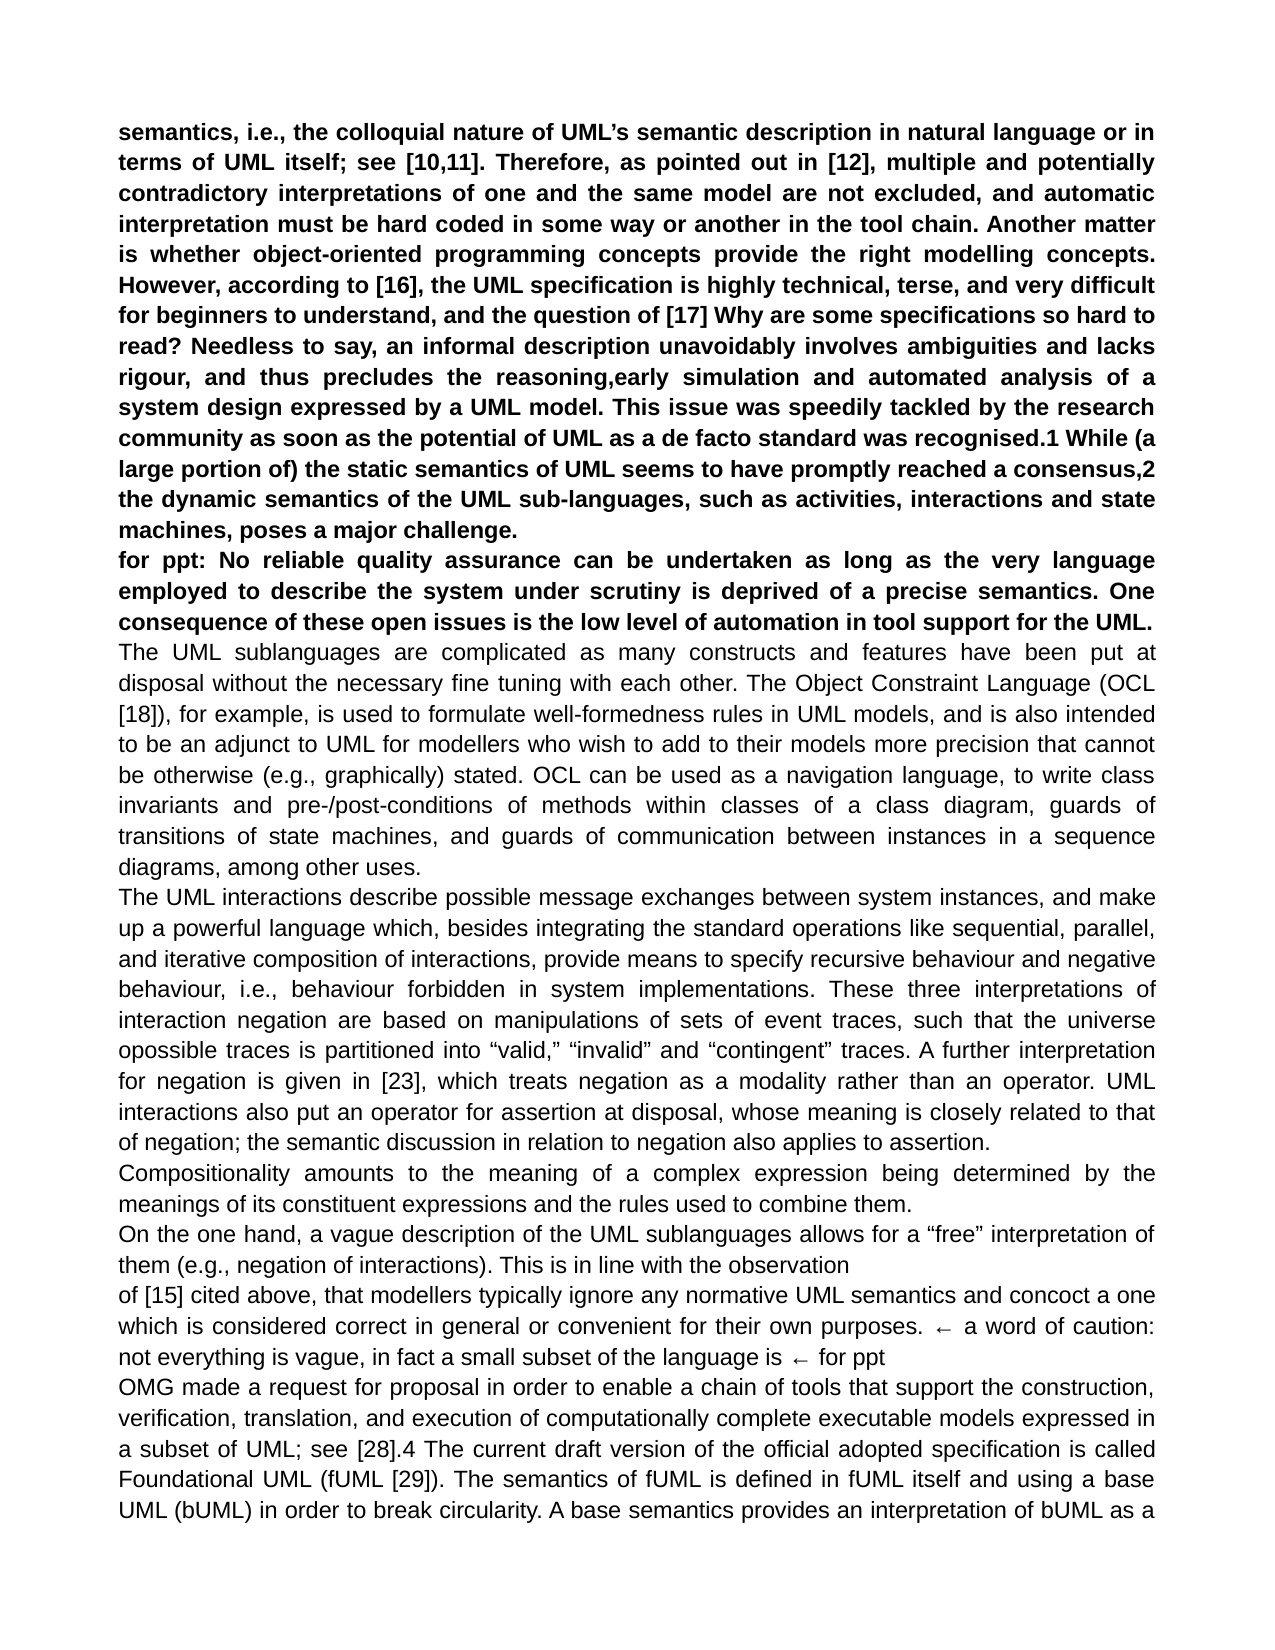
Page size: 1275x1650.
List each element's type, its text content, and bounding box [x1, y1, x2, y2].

text The UML interactions describe possible message exchanges between system instances, and make up a powerful language which, besides integrating the standard operations like sequential, parallel, and iterative composition of interactions, provide means to specify recursive behaviour and negative behaviour, i.e., behaviour forbidden in system implementations. These three interpretations of interaction negation are based on manipulations of sets of event traces, such that the universe opossible traces is partitioned into “valid,” “invalid” and “contingent” traces. A further interpretation for negation is given in [23], which treats negation as a modality rather than an operator. UML interactions also put an operator for assertion at disposal, whose meaning is closely related to that of negation; the semantic discussion in relation to negation also applies to assertion. [118, 884, 1157, 1156]
text OMG made a request for proposal in order to enable a chain of tools that support the construction, verification, translation, and execution of computationally complete executable models expressed in a subset of UML; see [28].4 The current draft version of the official adopted specification is called Foundational UML (fUML [29]). The semantics of fUML is defined in fUML itself and using a base UML (bUML) in order to break circularity. A base semantics provides an interpretation of bUML as a [118, 1374, 1157, 1523]
text for ppt: No reliable quality assurance can be undertaken as long as the very language employed to describe the system under scrutiny is deprived of a precise semantics. One consequence of these open issues is the low level of automation in tool support for the UML. [118, 547, 1157, 635]
text semantics, i.e., the colloquial nature of UML’s semantic description in natural language or in terms of UML itself; see [10,11]. Therefore, as pointed out in [12], multiple and potentially contradictory interpretations of one and the same model are not excluded, and automatic interpretation must be hard coded in some way or another in the tool chain. Another matter is whether object-oriented programming concepts provide the right modelling concepts. However, according to [16], the UML specification is highly technical, terse, and very difficult for beginners to understand, and the question of [17] Why are some specifications so hard to read? Needless to say, an informal description unavoidably involves ambiguities and lacks rigour, and thus precludes the reasoning,early simulation and automated analysis of a system design expressed by a UML model. This issue was speedily tackled by the research community as soon as the potential of UML as a de facto standard was recognised.1 While (a large portion of) the static semantics of UML seems to have promptly reached a consensus,2 the dynamic semantics of the UML sub-languages, such as activities, interactions and state machines, poses a major challenge. [118, 118, 1157, 543]
text of [15] cited above, that modellers typically ignore any normative UML semantics and concoct a one which is considered correct in general or convenient for their own purposes. ← a word of caution: not everything is vague, in fact a small subset of the language is ← for ppt [118, 1282, 1157, 1370]
text On the one hand, a vague description of the UML sublanguages allows for a “free” interpretation of them (e.g., negation of interactions). This is in line with the observation [118, 1221, 1157, 1278]
text Compositionality amounts to the meaning of a complex expression being determined by the meanings of its constituent expressions and the rules used to combine them. [118, 1159, 1157, 1217]
text The UML sublanguages are complicated as many constructs and features have been put at disposal without the necessary fine tuning with each other. The Object Constraint Language (OCL [18]), for example, is used to formulate well-formedness rules in UML models, and is also intended to be an adjunct to UML for modellers who wish to add to their models more precision that cannot be otherwise (e.g., graphically) stated. OCL can be used as a navigation language, to write class invariants and pre-/post-conditions of methods within classes of a class diagram, guards of transitions of state machines, and guards of communication between instances in a sequence diagrams, among other uses. [118, 639, 1157, 880]
